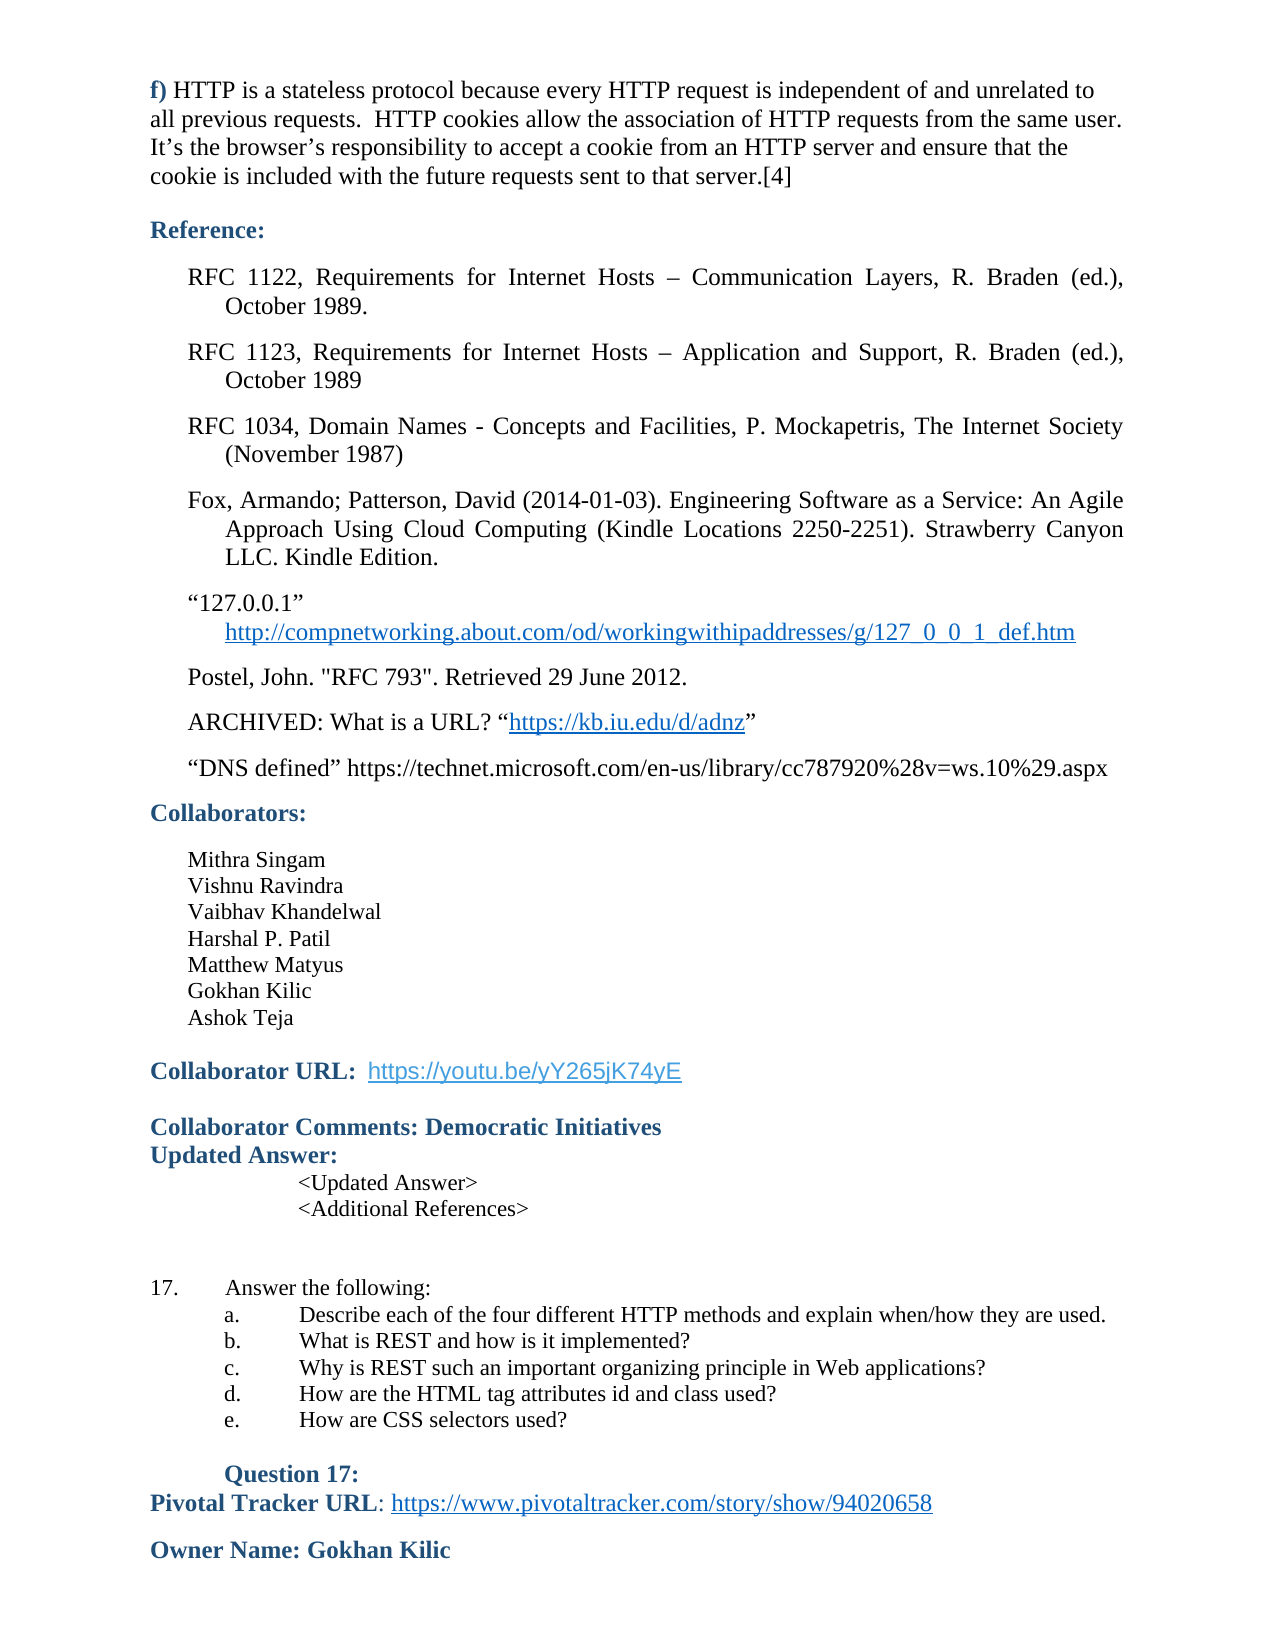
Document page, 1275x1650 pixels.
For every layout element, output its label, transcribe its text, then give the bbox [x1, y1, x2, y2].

text Owner Name: Gokhan Kilic [150, 1535, 1125, 1564]
text Collaborators: [150, 798, 1125, 827]
text Collaborator Comments: Democratic Initiatives Updated Answer: [150, 1112, 1125, 1169]
text Matthew Matyus [187, 951, 1125, 977]
text “127.0.0.1” http://compnetworking.about.com/od/workingwithipaddresses/g/127_0_0_1_def.htm [187, 588, 1125, 645]
text Fox, Armando; Patterson, David (2014-01-03). Engineering Software as a Service: An Agile Approach Using Cloud Computing (Kindle Locations 2250-2251). Strawberry Canyon LLC. Kindle Edition. [187, 485, 1125, 571]
text c. Why is REST such an important organizing principle in Web applications? [224, 1353, 1125, 1380]
text Reference: [150, 215, 1125, 244]
text RFC 1034, Domain Names - Concepts and Facilities, P. Mockapetris, The Internet Society (November 1987) [187, 411, 1125, 468]
text Vaibhav Khandelwal [187, 898, 1125, 925]
text e. How are CSS selectors used? [224, 1406, 1125, 1433]
text a. Describe each of the four different HTTP methods and explain when/how they are used. [224, 1301, 1125, 1327]
text Harshal P. Patil [187, 925, 1125, 951]
text <Additional References> [298, 1195, 1125, 1222]
text Question 17: [224, 1459, 1125, 1488]
text ARCHIVED: What is a URL? “https://kb.iu.edu/d/adnz” [187, 707, 1125, 736]
text b. What is REST and how is it implemented? [224, 1327, 1125, 1353]
text “DNS defined” https://technet.microsoft.com/en-us/library/cc787920%28v=ws.10%29.aspx [187, 753, 1125, 782]
text Vishnu Ravindra [187, 872, 1125, 898]
text Collaborator URL: https://youtu.be/yY265jK74yE [150, 1056, 1125, 1085]
text Pivotal Tracker URL: https://www.pivotaltracker.com/story/show/94020658 [150, 1488, 1125, 1516]
text d. How are the HTML tag attributes id and class used? [224, 1380, 1125, 1406]
text Mithra Singam [187, 846, 1125, 872]
text f) HTTP is a stateless protocol because every HTTP request is independent of and unrelated to all previous requests. HTTP cookies allow the association of HTTP requests from the same user. It’s the browser’s responsibility to accept a cookie from an HTTP server and ensure that the cookie is included with the future requests sent to that server.[4] [150, 75, 1125, 190]
text Ashok Teja [187, 1004, 1125, 1030]
text <Updated Answer> [298, 1169, 1125, 1195]
text Postel, John. "RFC 793". Retrieved 29 June 2012. [187, 662, 1125, 691]
text 17. Answer the following: [150, 1274, 1125, 1301]
text Gokhan Kilic [187, 977, 1125, 1004]
text RFC 1123, Requirements for Internet Hosts – Application and Support, R. Braden (ed.), October 1989 [187, 337, 1125, 394]
text RFC 1122, Requirements for Internet Hosts – Communication Layers, R. Braden (ed.), October 1989. [187, 262, 1125, 320]
